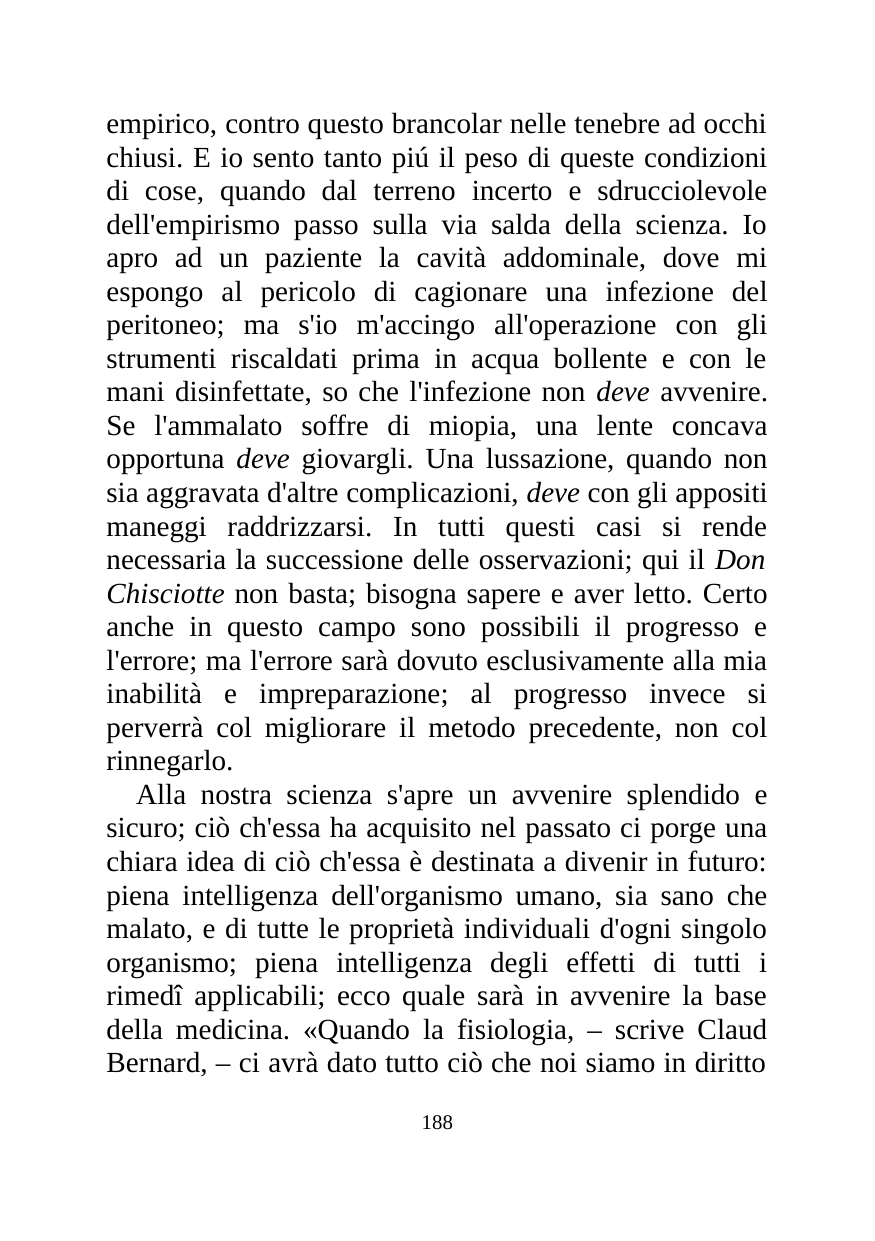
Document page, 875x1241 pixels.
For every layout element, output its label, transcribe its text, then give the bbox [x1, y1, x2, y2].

text empirico, contro questo brancolar nelle tenebre ad occhi chiusi. E io sento tanto piú il peso di queste condizioni di cose, quando dal terreno incerto e sdrucciolevole dell'empirismo passo sulla via salda della scienza. Io apro ad un paziente la cavità addominale, dove mi espongo al pericolo di cagionare una infezione del peritoneo; ma s'io m'accingo all'operazione con gli strumenti riscaldati prima in acqua bollente e con le mani disinfettate, so che l'infezione non deve avvenire. Se l'ammalato soffre di miopia, una lente concava opportuna deve giovargli. Una lussazione, quando non sia aggravata d'altre complicazioni, deve con gli appositi maneggi raddrizzarsi. In tutti questi casi si rende necessaria la successione delle osservazioni; qui il Don Chisciotte non basta; bisogna sapere e aver letto. Certo anche in questo campo sono possibili il progresso e l'errore; ma l'errore sarà dovuto esclusivamente alla mia inabilità e impreparazione; al progresso invece si perverrà col migliorare il metodo precedente, non col rinnegarlo. [106, 106, 768, 777]
text Alla nostra scienza s'apre un avvenire splendido e sicuro; ciò ch'essa ha acquisito nel passato ci porge una chiara idea di ciò ch'essa è destinata a divenir in futuro: piena intelligenza dell'organismo umano, sia sano che malato, e di tutte le proprietà individuali d'ogni singolo organismo; piena intelligenza degli effetti di tutti i rimedî applicabili; ecco quale sarà in avvenire la base della medicina. «Quando la fisiologia, – scrive Claud Bernard, – ci avrà dato tutto ciò che noi siamo in diritto [106, 777, 768, 1079]
